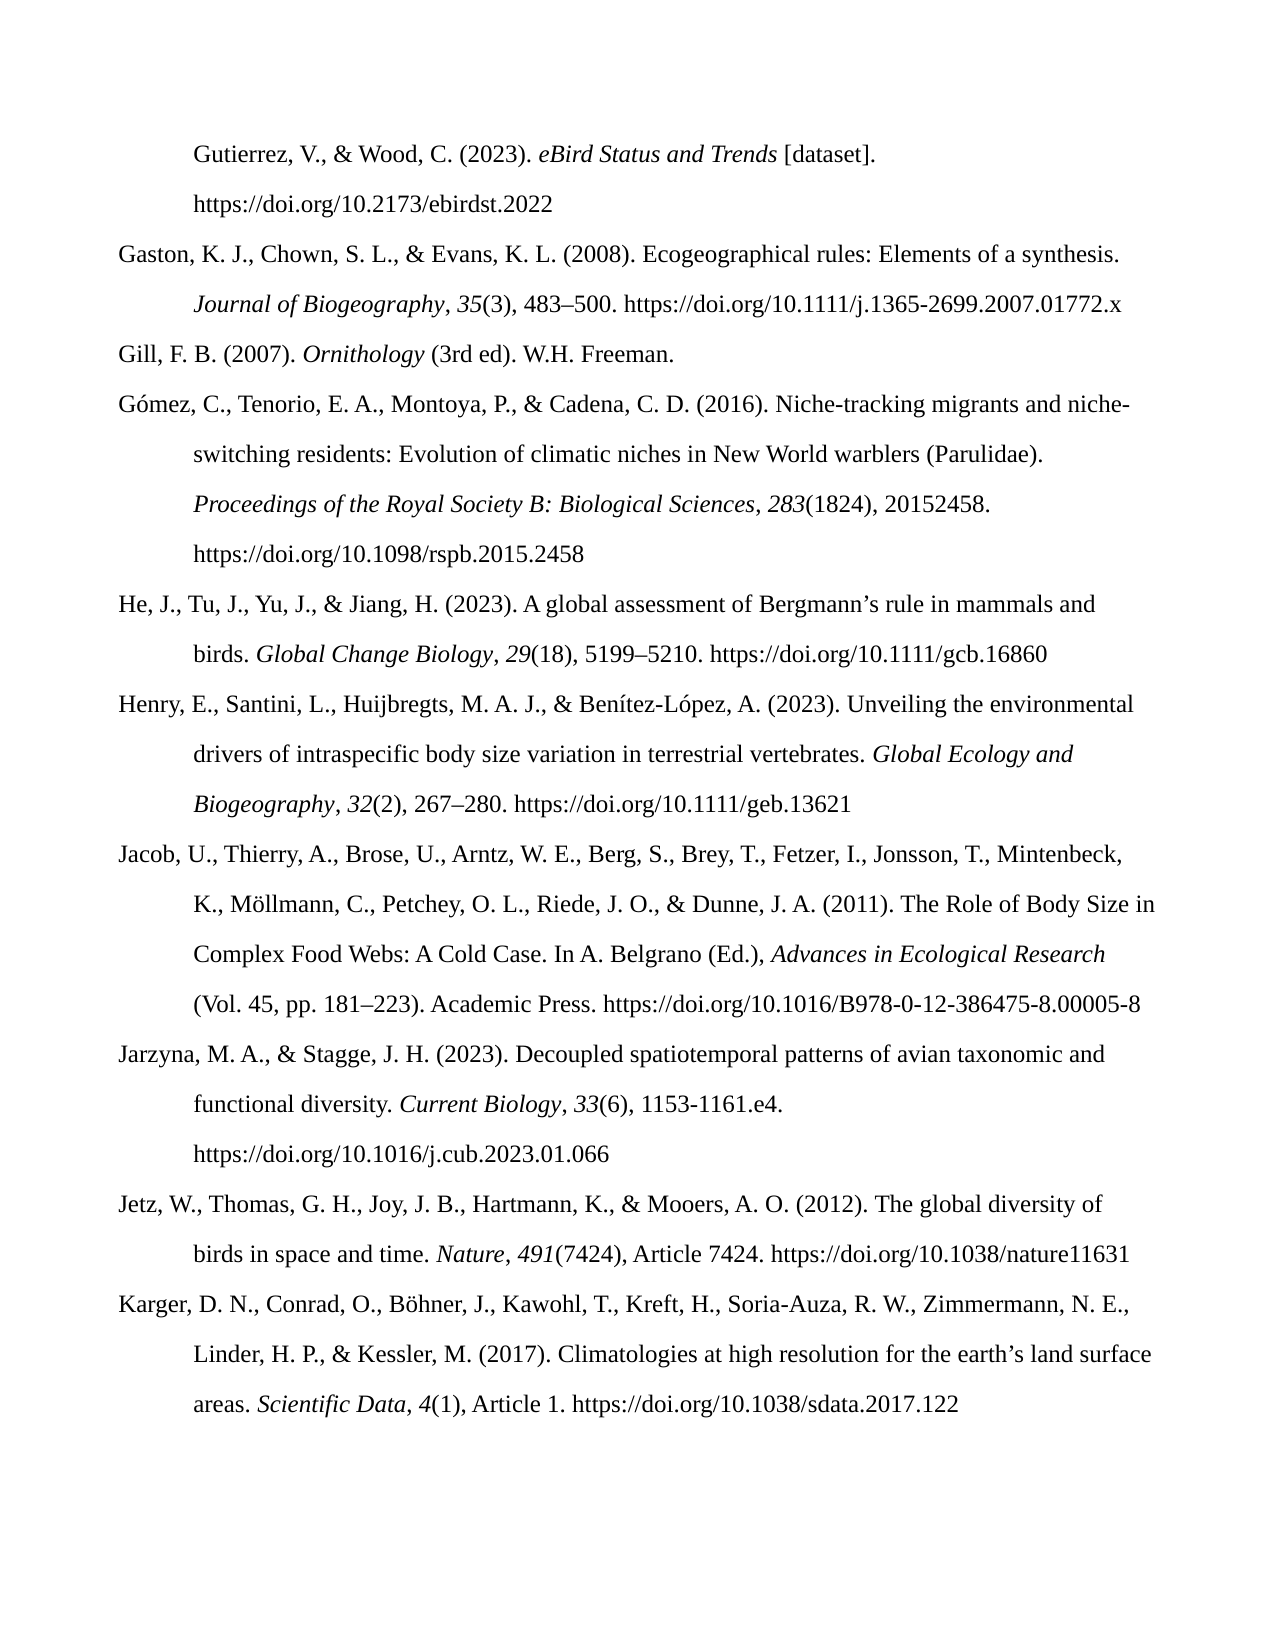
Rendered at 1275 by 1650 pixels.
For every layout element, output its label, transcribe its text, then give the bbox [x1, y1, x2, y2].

text Jarzyna, M. A., & Stagge, J. H. (2023). Decoupled spatiotemporal patterns of avian taxonomic and functional diversity. Current Biology, 33(6), 1153-1161.e4. https://doi.org/10.1016/j.cub.2023.01.066 [118, 1018, 1157, 1168]
text He, J., Tu, J., Yu, J., & Jiang, H. (2023). A global assessment of Bergmann’s rule in mammals and birds. Global Change Biology, 29(18), 5199–5210. https://doi.org/10.1111/gcb.16860 [118, 568, 1157, 668]
text Gómez, C., Tenorio, E. A., Montoya, P., & Cadena, C. D. (2016). Niche-tracking migrants and niche-switching residents: Evolution of climatic niches in New World warblers (Parulidae). Proceedings of the Royal Society B: Biological Sciences, 283(1824), 20152458. https://doi.org/10.1098/rspb.2015.2458 [118, 368, 1157, 568]
text Karger, D. N., Conrad, O., Böhner, J., Kawohl, T., Kreft, H., Soria-Auza, R. W., Zimmermann, N. E., Linder, H. P., & Kessler, M. (2017). Climatologies at high resolution for the earth’s land surface areas. Scientific Data, 4(1), Article 1. https://doi.org/10.1038/sdata.2017.122 [118, 1268, 1157, 1418]
text Jacob, U., Thierry, A., Brose, U., Arntz, W. E., Berg, S., Brey, T., Fetzer, I., Jonsson, T., Mintenbeck, K., Möllmann, C., Petchey, O. L., Riede, J. O., & Dunne, J. A. (2011). The Role of Body Size in Complex Food Webs: A Cold Case. In A. Belgrano (Ed.), Advances in Ecological Research (Vol. 45, pp. 181–223). Academic Press. https://doi.org/10.1016/B978-0-12-386475-8.00005-8 [118, 818, 1157, 1018]
text Gaston, K. J., Chown, S. L., & Evans, K. L. (2008). Ecogeographical rules: Elements of a synthesis. Journal of Biogeography, 35(3), 483–500. https://doi.org/10.1111/j.1365-2699.2007.01772.x [118, 218, 1157, 318]
text Henry, E., Santini, L., Huijbregts, M. A. J., & Benítez-López, A. (2023). Unveiling the environmental drivers of intraspecific body size variation in terrestrial vertebrates. Global Ecology and Biogeography, 32(2), 267–280. https://doi.org/10.1111/geb.13621 [118, 668, 1157, 818]
text Gill, F. B. (2007). Ornithology (3rd ed). W.H. Freeman. [118, 318, 1157, 368]
text Jetz, W., Thomas, G. H., Joy, J. B., Hartmann, K., & Mooers, A. O. (2012). The global diversity of birds in space and time. Nature, 491(7424), Article 7424. https://doi.org/10.1038/nature11631 [118, 1168, 1157, 1268]
text Gutierrez, V., & Wood, C. (2023). eBird Status and Trends [dataset]. https://doi.org/10.2173/ebirdst.2022 [118, 118, 1157, 218]
